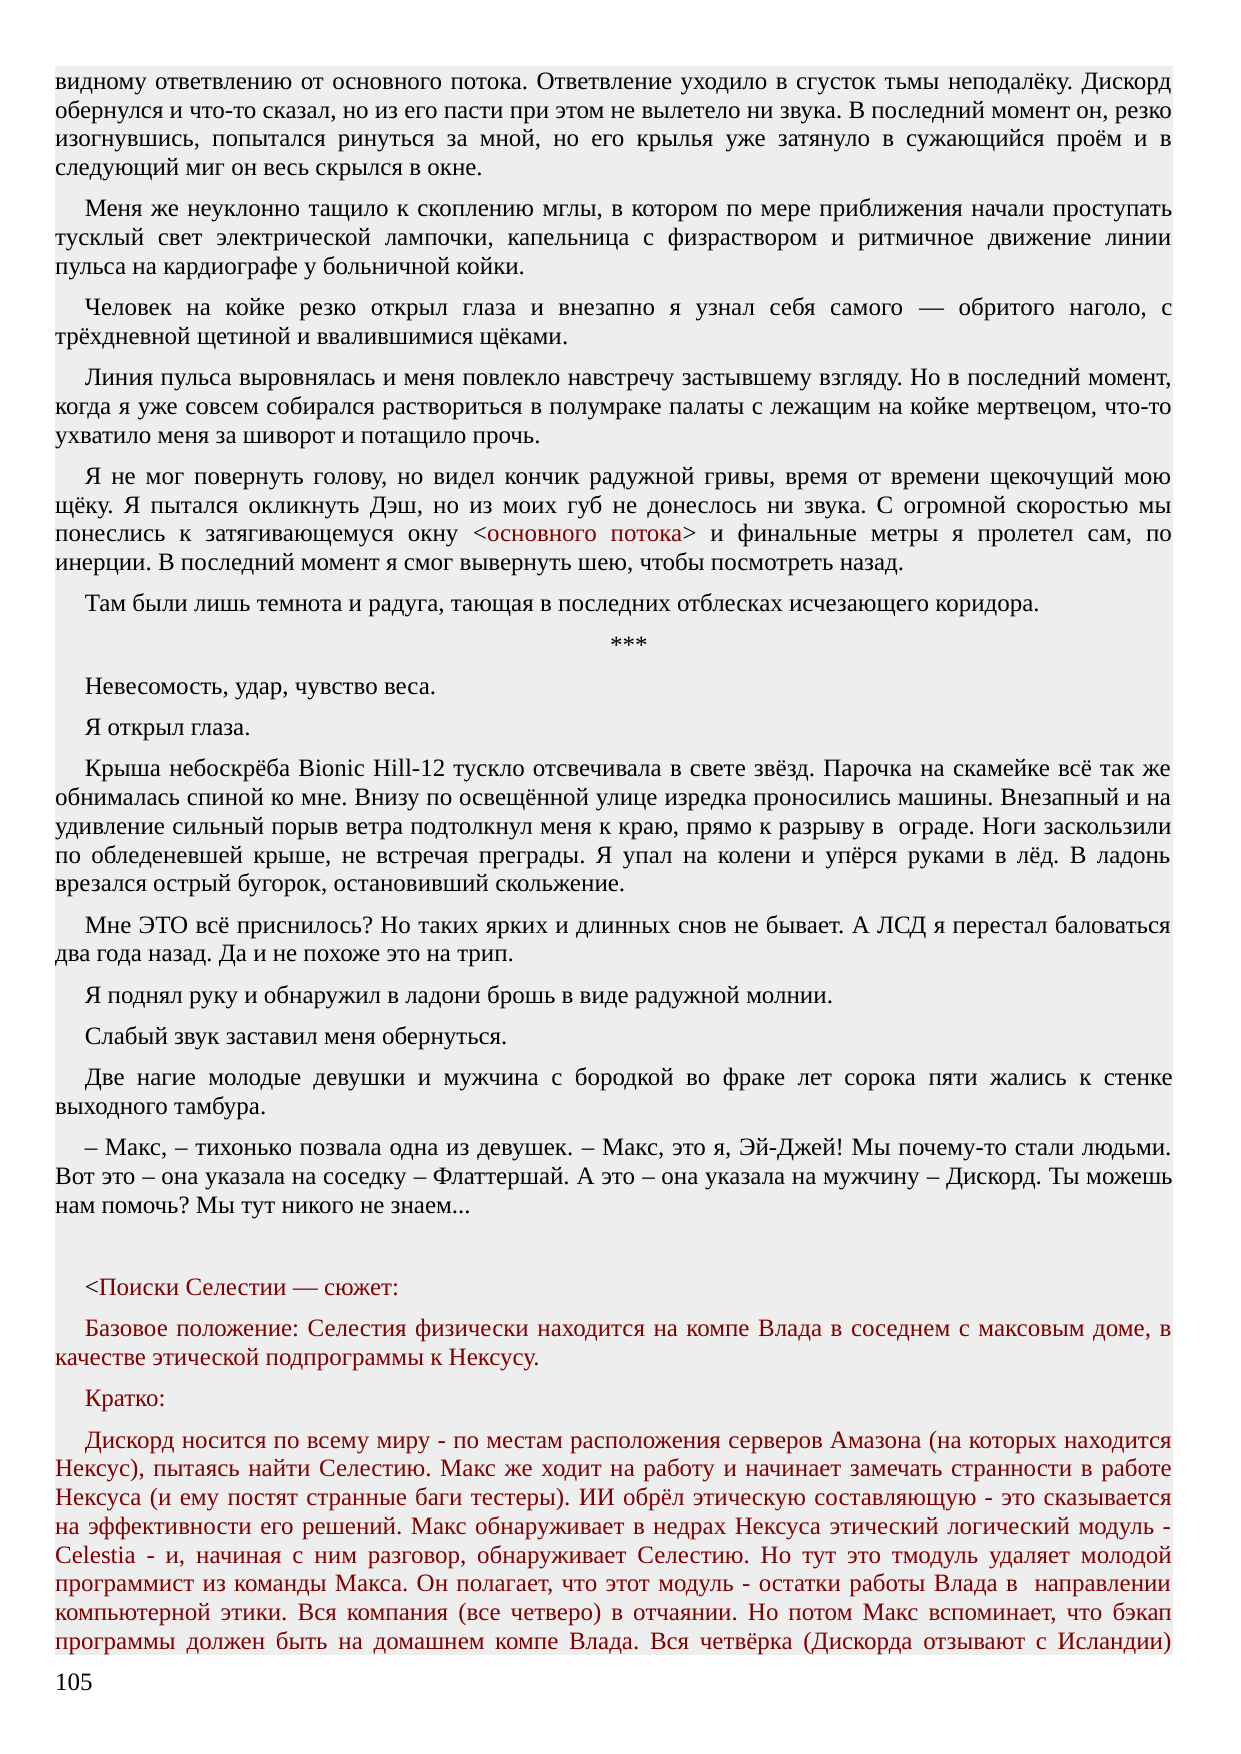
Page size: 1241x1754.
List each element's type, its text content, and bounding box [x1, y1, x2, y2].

text <Поиски Селестии — сюжет: [55, 1272, 1173, 1301]
text Мне ЭТО всё приснилось? Но таких ярких и длинных снов не бывает. А ЛСД я перестал баловаться два года назад. Да и не похоже это на трип. [55, 910, 1173, 967]
text видному ответвлению от основного потока. Ответвление уходило в сгусток тьмы неподалёку. Дискорд обернулся и что-то сказал, но из его пасти при этом не вылетело ни звука. В последний момент он, резко изогнувшись, попытался ринуться за мной, но его крылья уже затянуло в сужающийся проём и в следующий миг он весь скрылся в окне. [55, 66, 1173, 181]
text Дискорд носится по всему миру - по местам расположения серверов Амазона (на которых находится Нексус), пытаясь найти Селестию. Макс же ходит на работу и начинает замечать странности в работе Нексуса (и ему постят странные баги тестеры). ИИ обрёл этическую составляющую - это сказывается на эффективности его решений. Макс обнаруживает в недрах Нексуса этический логический модуль - Celestia - и, начиная с ним разговор, обнаруживает Селестию. Но тут это тмодуль удаляет молодой программист из команды Макса. Он полагает, что этот модуль - остатки работы Влада в направлении компьютерной этики. Вся компания (все четверо) в отчаянии. Но потом Макс вспоминает, что бэкап программы должен быть на домашнем компе Влада. Вся четвёрка (Дискорда отзывают с Исландии) [55, 1425, 1173, 1655]
text – Макс, – тихонько позвала одна из девушек. – Макс, это я, Эй-Джей! Мы почему-то стали людьми. Вот это – она указала на соседку – Флаттершай. А это – она указала на мужчину – Дискорд. Ты можешь нам помочь? Мы тут никого не знаем... [55, 1132, 1173, 1218]
text Человек на койке резко открыл глаза и внезапно я узнал себя самого — обритого наголо, с трёхдневной щетиной и ввалившимися щёками. [55, 292, 1173, 350]
text Я не мог повернуть голову, но видел кончик радужной гривы, время от времени щекочущий мою щёку. Я пытался окликнуть Дэш, но из моих губ не донеслось ни звука. С огромной скоростью мы понеслись к затягивающемуся окну <основного потока> и финальные метры я пролетел сам, по инерции. В последний момент я смог вывернуть шею, чтобы посмотреть назад. [55, 461, 1173, 576]
text Две нагие молодые девушки и мужчина с бородкой во фраке лет сорока пяти жались к стенке выходного тамбура. [55, 1062, 1173, 1120]
text Слабый звук заставил меня обернуться. [55, 1021, 1173, 1050]
text Кратко: [55, 1383, 1173, 1412]
text Крыша небоскрёба Bionic Hill-12 тускло отсвечивала в свете звёзд. Парочка на скамейке всё так же обнималась спиной ко мне. Внизу по освещённой улице изредка проносились машины. Внезапный и на удивление сильный порыв ветра подтолкнул меня к краю, прямо к разрыву в ограде. Ноги заскользили по обледеневшей крыше, не встречая преграды. Я упал на колени и упёрся руками в лёд. В ладонь врезался острый бугорок, остановивший скольжение. [55, 753, 1173, 897]
text *** [55, 630, 1173, 658]
text Там были лишь темнота и радуга, тающая в последних отблесках исчезающего коридора. [55, 588, 1173, 617]
text Невесомость, удар, чувство веса. [55, 671, 1173, 700]
text Я открыл глаза. [55, 712, 1173, 741]
text Меня же неуклонно тащило к скоплению мглы, в котором по мере приближения начали проступать тусклый свет электрической лампочки, капельница с физраствором и ритмичное движение линии пульса на кардиографе у больничной койки. [55, 193, 1173, 280]
text Базовое положение: Селестия физически находится на компе Влада в соседнем с максовым доме, в качестве этической подпрограммы к Нексусу. [55, 1313, 1173, 1371]
text Я поднял руку и обнаружил в ладони брошь в виде радужной молнии. [55, 980, 1173, 1008]
text Линия пульса выровнялась и меня повлекло навстречу застывшему взгляду. Но в последний момент, когда я уже совсем собирался раствориться в полумраке палаты с лежащим на койке мертвецом, что-то ухватило меня за шиворот и потащило прочь. [55, 362, 1173, 448]
